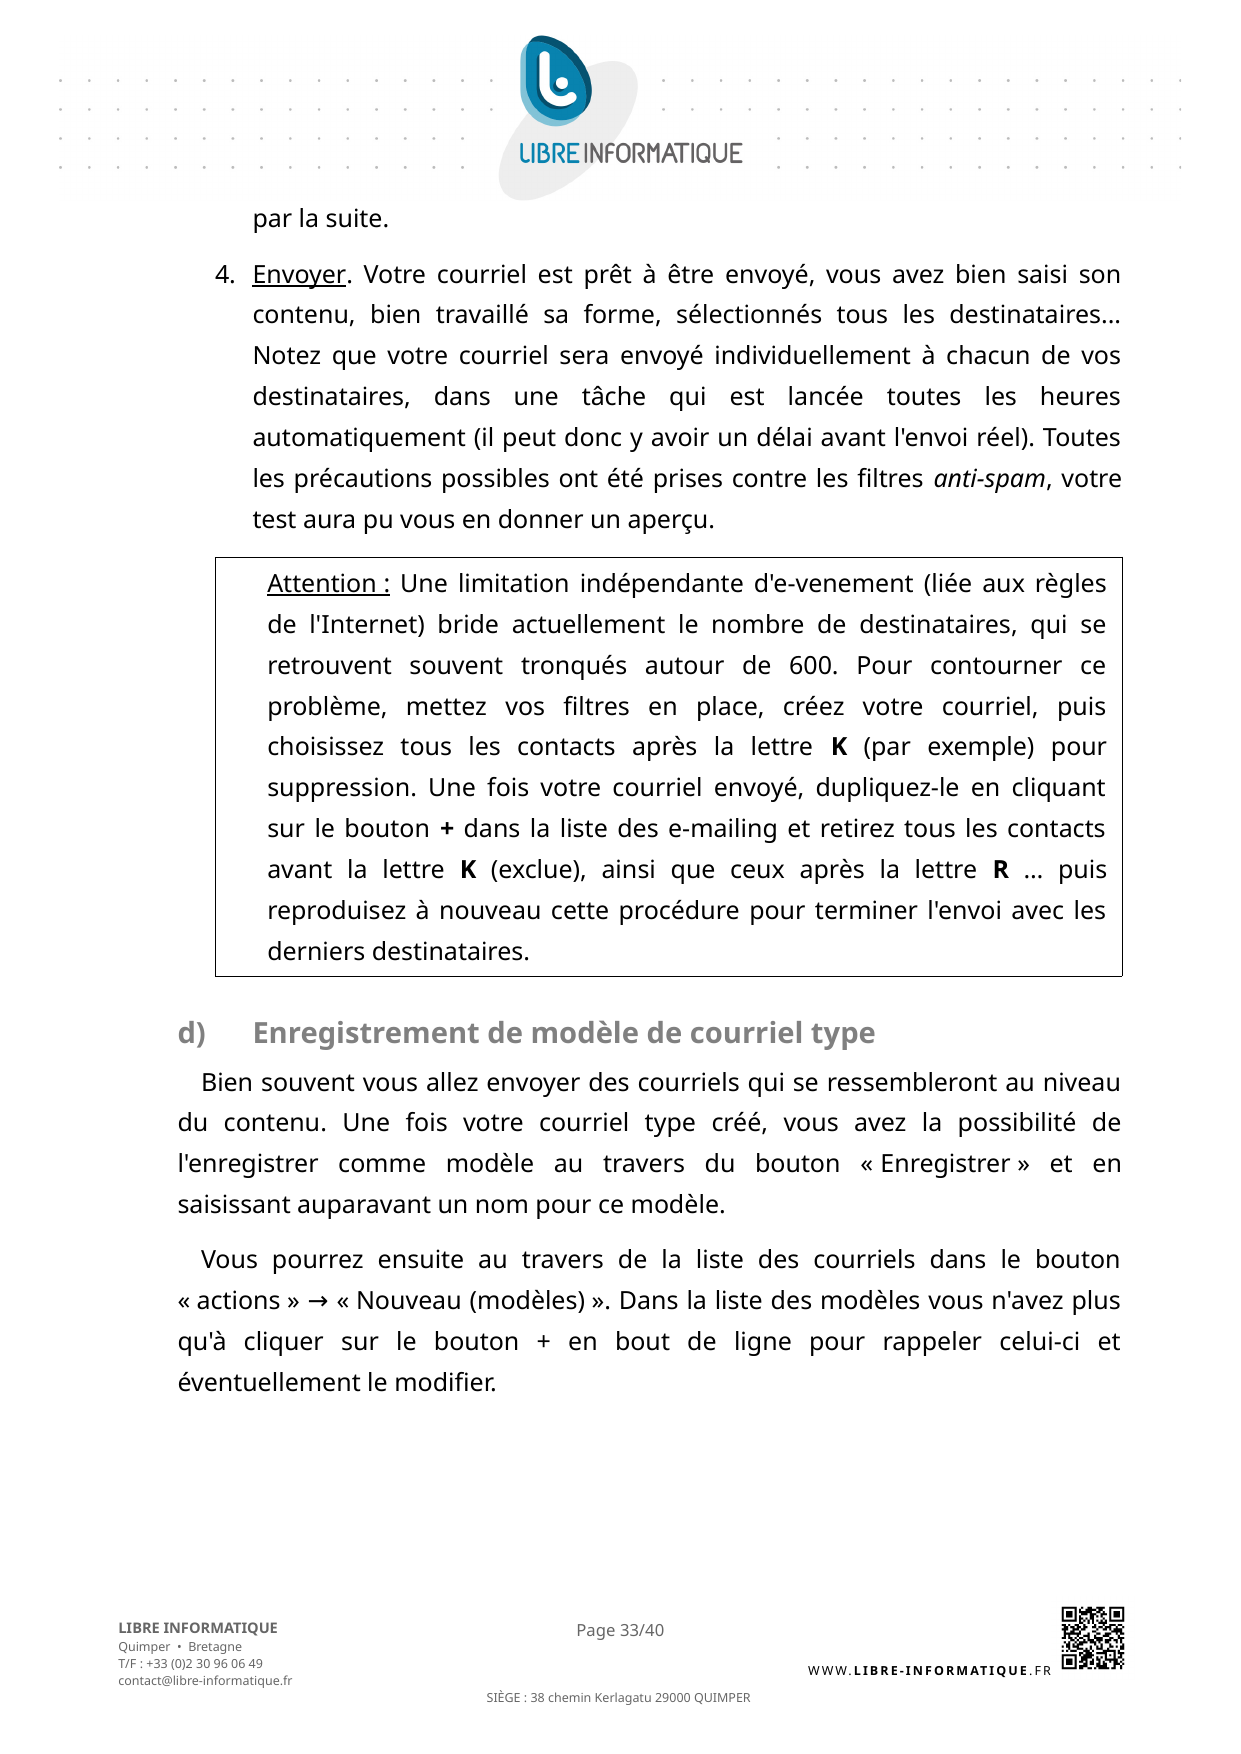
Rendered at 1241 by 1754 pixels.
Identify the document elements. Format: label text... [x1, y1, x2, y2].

picture [557, 78, 567, 88]
picture [59, 35, 1182, 201]
text Bien souvent vous allez envoyer des courriels qui se ressembleront au niveau du contenu. Une fois votre courriel type créé, vous avez la possibilité de l'enregistrer comme modèle au travers du bouton « Enregistrer » et en saisissant auparavant un nom pour ce modèle. [177, 1064, 1122, 1221]
list Attention : Une limitation indépendante d'e-venement (liée aux règles de l'Internet) bride actuellement le nombre de destinataires, qui se retrouvent souvent tronqués autour de 600. Pour contourner ce problème, mettez vos filtres en place, créez votre courriel, puis choisissez tous les contacts après la lettre K (par exemple) pour suppression. Une fois votre courriel envoyé, dupliquez-le en cliquant sur le bouton + dans la liste des e-mailing et retirez tous les contacts avant la lettre K (exclue), ainsi que ceux après la lettre R … puis reproduisez à nouveau cette procédure pour terminer l'envoi avec les derniers destinataires. [216, 558, 1122, 976]
text Vous pourrez ensuite au travers de la liste des courriels dans le bouton « actions » → « Nouveau (modèles) ». Dans la liste des modèles vous n'avez plus qu'à cliquer sur le bouton + en bout de ligne pour rappeler celui-ci et éventuellement le modifier. [177, 1242, 1122, 1399]
list par la suite. [215, 201, 1122, 235]
picture [540, 52, 576, 106]
picture [1051, 1596, 1135, 1680]
subtitle Enregistrement de modèle de courriel type [177, 1012, 1122, 1052]
list Envoyer. Votre courriel est prêt à être envoyé, vous avez bien saisi son contenu, bien travaillé sa forme, sélectionnés tous les destinataires... Notez que votre courriel sera envoyé individuellement à chacun de vos destinataires, dans une tâche qui est lancée toutes les heures automatiquement (il peut donc y avoir un délai avant l'envoi réel). Toutes les précautions possibles ont été prises contre les filtres anti-spam, votre test aura pu vous en donner un aperçu. [215, 256, 1122, 535]
